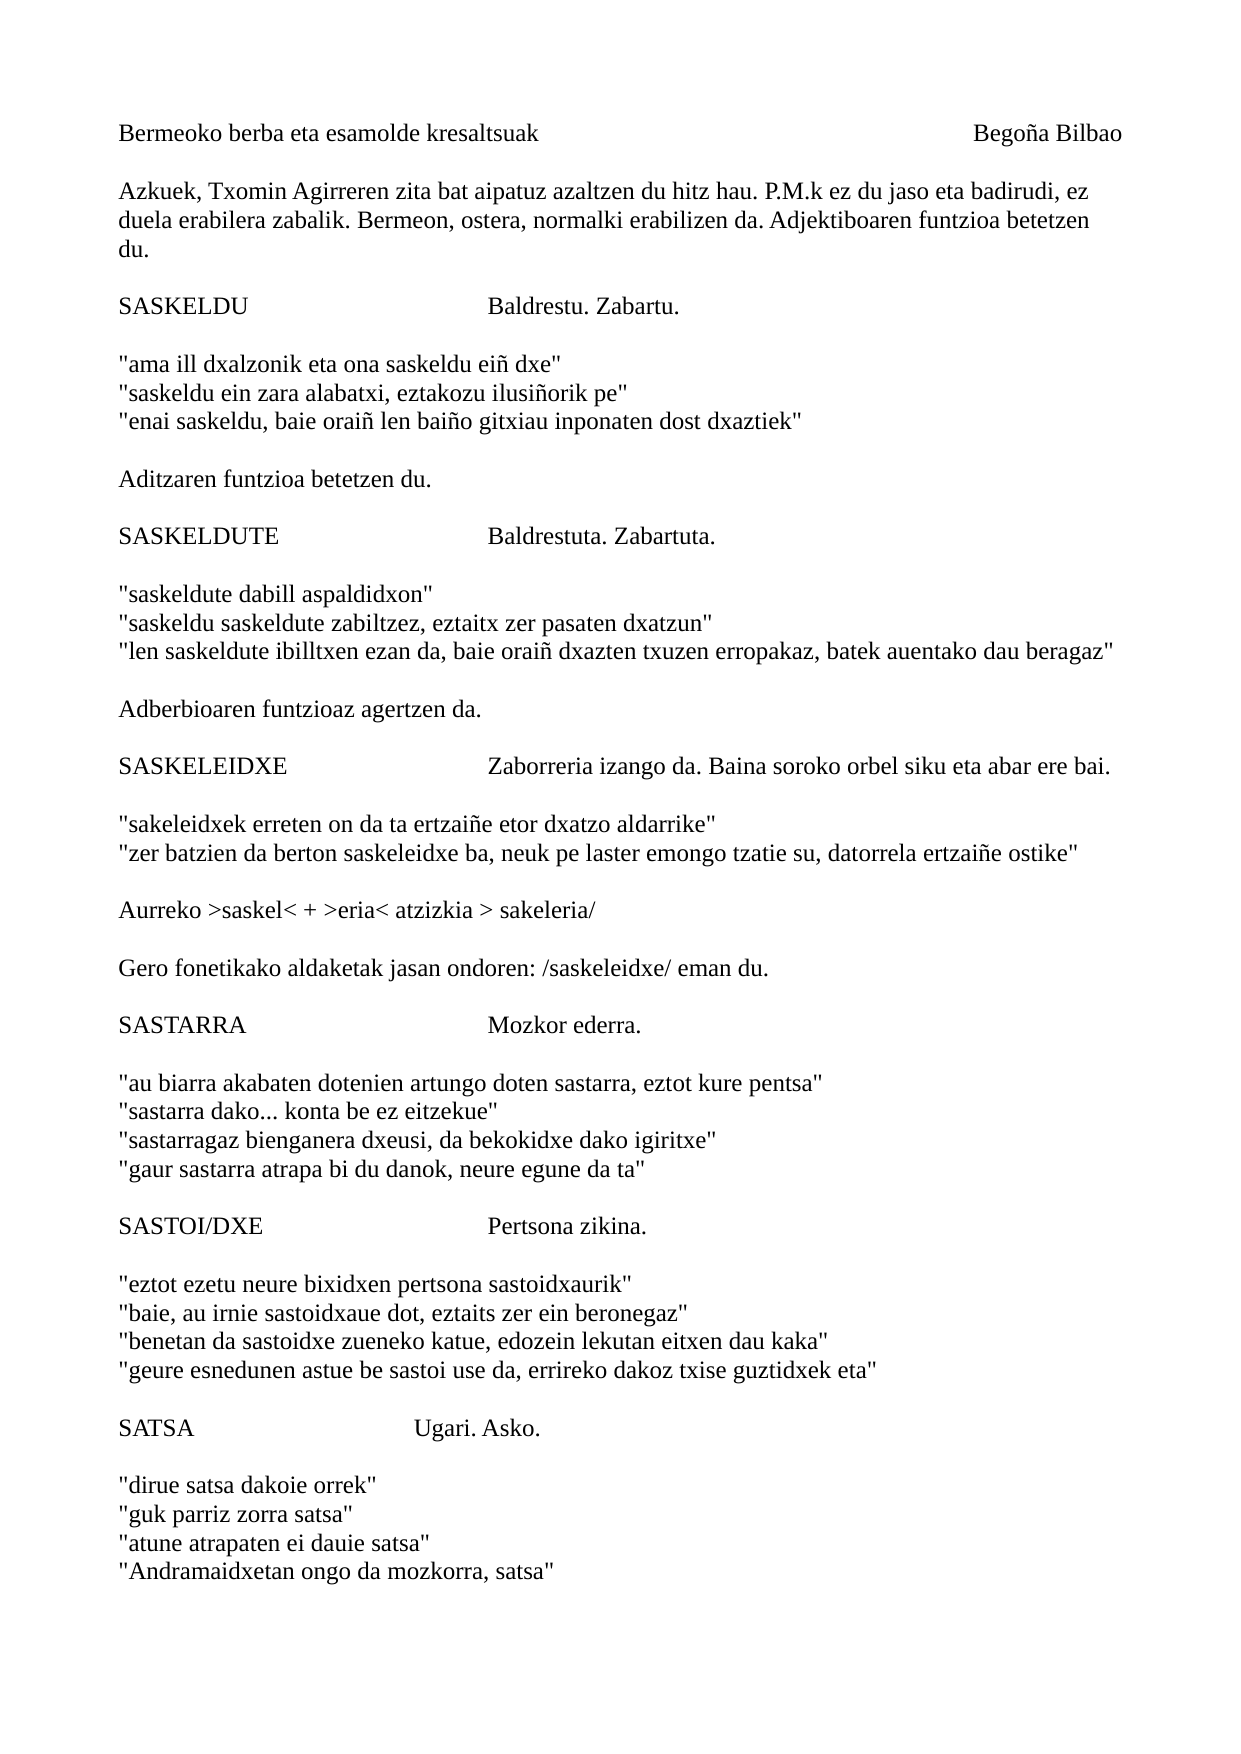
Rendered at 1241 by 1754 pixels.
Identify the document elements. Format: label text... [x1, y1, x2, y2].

text SASTARRA Mozkor ederra. [118, 1010, 1122, 1039]
text Aurreko >saskel< + >eria< atzizkia > sakeleria/ [118, 895, 1122, 924]
text "eztot ezetu neure bixidxen pertsona sastoidxaurik" [118, 1269, 1122, 1298]
text "saskeldu ein zara alabatxi, eztakozu ilusiñorik pe" [118, 378, 1122, 406]
text Azkuek, Txomin Agirreren zita bat aipatuz azaltzen du hitz hau. P.M.k ez du jaso eta badirudi, ez duela erabilera zabalik. Bermeon, ostera, normalki erabilizen da. Adjektiboaren funtzioa betetzen du. [118, 176, 1122, 263]
text SASKELDUTE Baldrestuta. Zabartuta. [118, 521, 1122, 550]
text "zer batzien da berton saskeleidxe ba, neuk pe laster emongo tzatie su, datorrela ertzaiñe ostike" [118, 838, 1122, 866]
text "benetan da sastoidxe zueneko katue, edozein lekutan eitxen dau kaka" [118, 1326, 1122, 1355]
text "guk parriz zorra satsa" [118, 1499, 1122, 1528]
text "atune atrapaten ei dauie satsa" [118, 1528, 1122, 1556]
text SATSA Ugari. Asko. [118, 1413, 1122, 1441]
text SASKELDU Baldrestu. Zabartu. [118, 291, 1122, 320]
text "enai saskeldu, baie oraiñ len baiño gitxiau inponaten dost dxaztiek" [118, 406, 1122, 435]
text "Andramaidxetan ongo da mozkorra, satsa" [118, 1556, 1122, 1585]
text Aditzaren funtzioa betetzen du. [118, 464, 1122, 493]
text "gaur sastarra atrapa bi du danok, neure egune da ta" [118, 1154, 1122, 1183]
text "geure esnedunen astue be sastoi use da, errireko dakoz txise guztidxek eta" [118, 1355, 1122, 1384]
text "saskeldute dabill aspaldidxon" [118, 579, 1122, 608]
text "ama ill dxalzonik eta ona saskeldu eiñ dxe" [118, 349, 1122, 378]
text "sastarra dako... konta be ez eitzekue" [118, 1096, 1122, 1125]
text "dirue satsa dakoie orrek" [118, 1470, 1122, 1499]
text "au biarra akabaten dotenien artungo doten sastarra, eztot kure pentsa" [118, 1068, 1122, 1096]
text "sakeleidxek erreten on da ta ertzaiñe etor dxatzo aldarrike" [118, 809, 1122, 838]
text "baie, au irnie sastoidxaue dot, eztaits zer ein beronegaz" [118, 1298, 1122, 1326]
text "sastarragaz bienganera dxeusi, da bekokidxe dako igiritxe" [118, 1125, 1122, 1154]
text Gero fonetikako aldaketak jasan ondoren: /saskeleidxe/ eman du. [118, 953, 1122, 981]
text "len saskeldute ibilltxen ezan da, baie oraiñ dxazten txuzen erropakaz, batek auentako dau beragaz" [118, 636, 1122, 665]
text Adberbioaren funtzioaz agertzen da. [118, 694, 1122, 723]
text "saskeldu saskeldute zabiltzez, eztaitx zer pasaten dxatzun" [118, 608, 1122, 636]
text SASKELEIDXE Zaborreria izango da. Baina soroko orbel siku eta abar ere bai. [118, 751, 1122, 780]
text SASTOI/DXE Pertsona zikina. [118, 1211, 1122, 1240]
